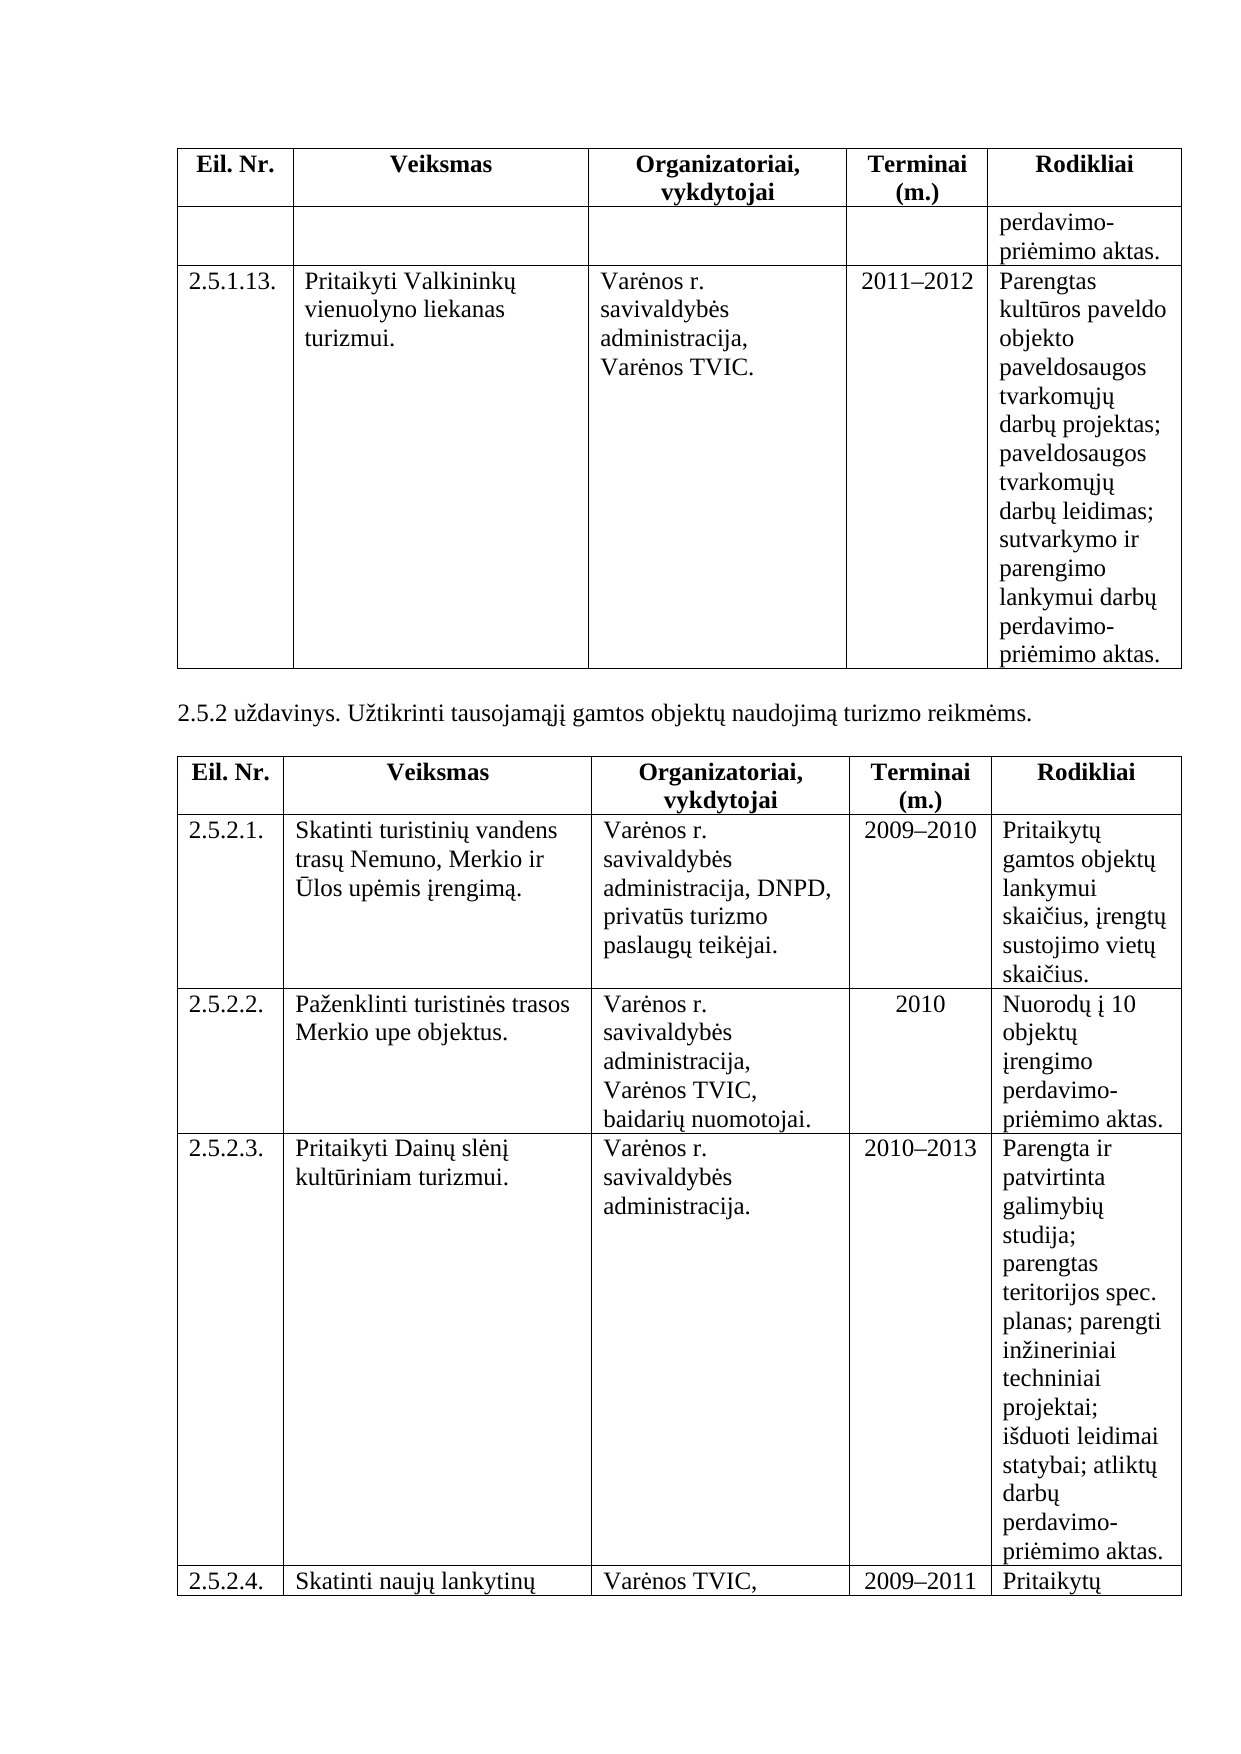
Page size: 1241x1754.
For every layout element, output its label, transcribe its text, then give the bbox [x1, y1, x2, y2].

table_cell [294, 207, 588, 265]
table_cell Nuorodų į 10 objektų įrengimo perdavimo-priėmimo aktas. [992, 989, 1181, 1132]
table_cell Parengta ir patvirtinta galimybių studija; parengtas teritorijos spec. planas; parengti inžineriniai techniniai projektai; išduoti leidimai statybai; atliktų darbų perdavimo- priėmimo aktas. [992, 1134, 1181, 1565]
table_cell Pritaikytų [992, 1566, 1181, 1594]
table_header Rodikliai [992, 757, 1181, 814]
table_header Organizatoriai, vykdytojai [592, 757, 849, 814]
table_cell [178, 207, 293, 265]
table_header Rodikliai [988, 149, 1181, 206]
table_header Eil. Nr. [178, 149, 293, 206]
table_cell 2011–2012 [847, 266, 987, 668]
text 2.5.2 uždavinys. Užtikrinti tausojamąjį gamtos objektų naudojimą turizmo reikmėms. [177, 698, 1181, 727]
table_cell 2.5.2.4. [178, 1566, 283, 1594]
table_cell 2.5.2.3. [178, 1134, 283, 1565]
table_header Veiksmas [284, 757, 591, 814]
table_cell [589, 207, 846, 265]
table_cell Pritaikyti Valkininkų vienuolyno liekanas turizmui. [294, 266, 588, 668]
table_cell Paženklinti turistinės trasos Merkio upe objektus. [284, 989, 591, 1132]
table_cell Skatinti turistinių vandens trasų Nemuno, Merkio ir Ūlos upėmis įrengimą. [284, 815, 591, 988]
table_cell 2.5.1.13. [178, 266, 293, 668]
table_cell 2010 [850, 989, 991, 1132]
table_header Organizatoriai, vykdytojai [589, 149, 846, 206]
table_cell 2009–2011 [850, 1566, 991, 1594]
table_cell Skatinti naujų lankytinų [284, 1566, 591, 1594]
table_header Terminai (m.) [847, 149, 987, 206]
table_cell Parengtas kultūros paveldo objekto paveldosaugos tvarkomųjų darbų projektas; paveldosaugos tvarkomųjų darbų leidimas; sutvarkymo ir parengimo lankymui darbų perdavimo- priėmimo aktas. [988, 266, 1181, 668]
table_cell perdavimo- priėmimo aktas. [988, 207, 1181, 265]
table_header Eil. Nr. [178, 757, 283, 814]
table_cell Varėnos r. savivaldybės administracija, Varėnos TVIC. [589, 266, 846, 668]
table_cell [847, 207, 987, 265]
table_cell 2.5.2.2. [178, 989, 283, 1132]
table_header Terminai (m.) [850, 757, 991, 814]
table_cell Varėnos TVIC, [592, 1566, 849, 1594]
table_cell 2010–2013 [850, 1134, 991, 1565]
table_cell Pritaikyti Dainų slėnį kultūriniam turizmui. [284, 1134, 591, 1565]
table_header Veiksmas [294, 149, 588, 206]
table_cell Varėnos r. savivaldybės administracija. [592, 1134, 849, 1565]
table_cell 2009–2010 [850, 815, 991, 988]
table_cell Pritaikytų gamtos objektų lankymui skaičius, įrengtų sustojimo vietų skaičius. [992, 815, 1181, 988]
table_cell 2.5.2.1. [178, 815, 283, 988]
table_cell Varėnos r. savivaldybės administracija, DNPD, privatūs turizmo paslaugų teikėjai. [592, 815, 849, 988]
table_cell Varėnos r. savivaldybės administracija, Varėnos TVIC, baidarių nuomotojai. [592, 989, 849, 1132]
